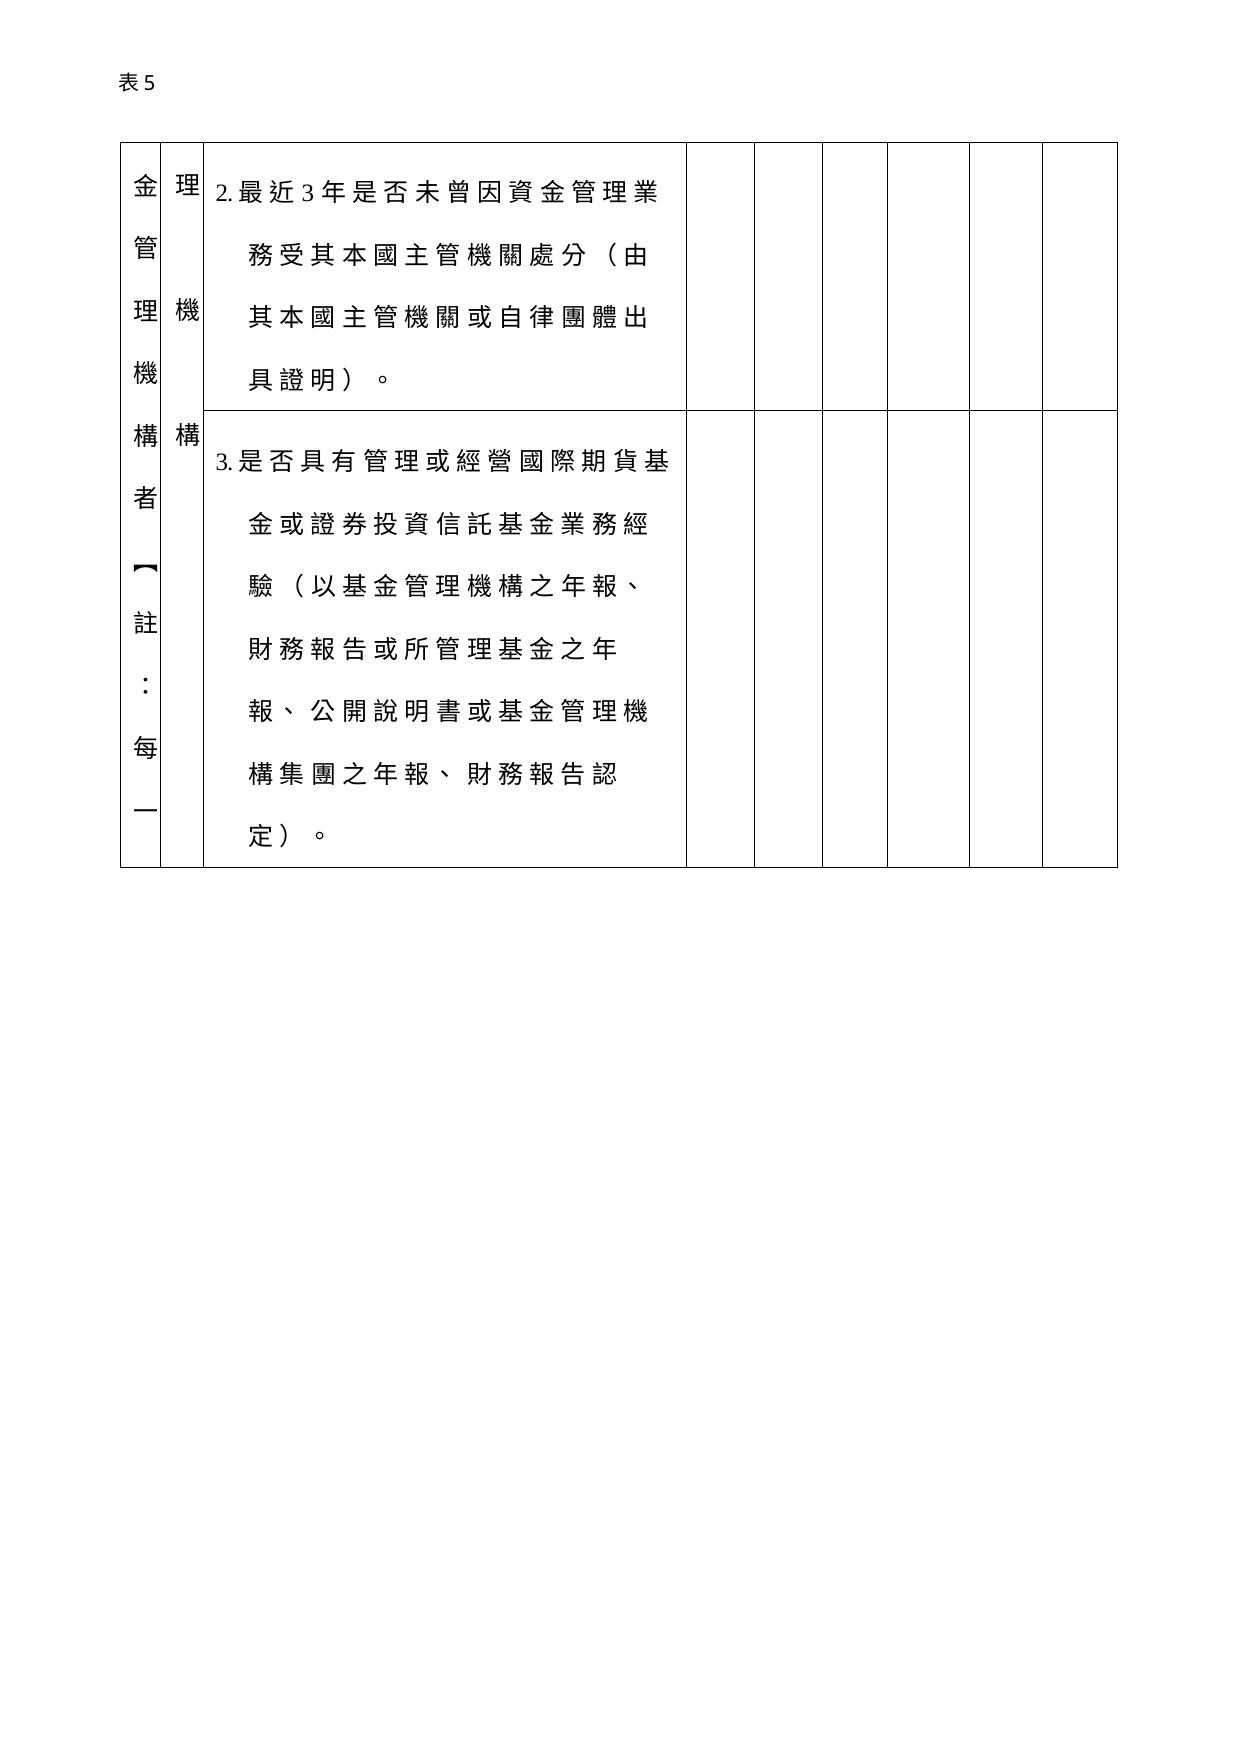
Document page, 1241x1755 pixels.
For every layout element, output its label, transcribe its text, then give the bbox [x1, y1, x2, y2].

table_cell [1043, 411, 1117, 867]
table_cell [970, 411, 1042, 867]
table_cell 2.最近3年是否未曾因資金管理業務受其本國主管機關處分（由其本國主管機關或自律團體出具證明）。 [204, 143, 686, 410]
table_cell [687, 411, 754, 867]
table_cell [755, 411, 822, 867]
table_cell [970, 143, 1042, 410]
table_cell [687, 143, 754, 410]
table_cell [823, 411, 887, 867]
table_cell 3.是否具有管理或經營國際期貨基金或證券投資信託基金業務經驗（以基金管理機構之年報、財務報告或所管理基金之年報、公開說明書或基金管理機構集團之年報、財務報告認定）。 [204, 411, 686, 867]
table_cell [755, 143, 822, 410]
table_cell [1043, 143, 1117, 410]
table_cell 理 機 構 [161, 143, 203, 867]
table_cell 金管理機構者 ︻註：每一 [121, 143, 160, 867]
table_cell [823, 143, 887, 410]
table_cell [888, 143, 969, 410]
table_cell [888, 411, 969, 867]
